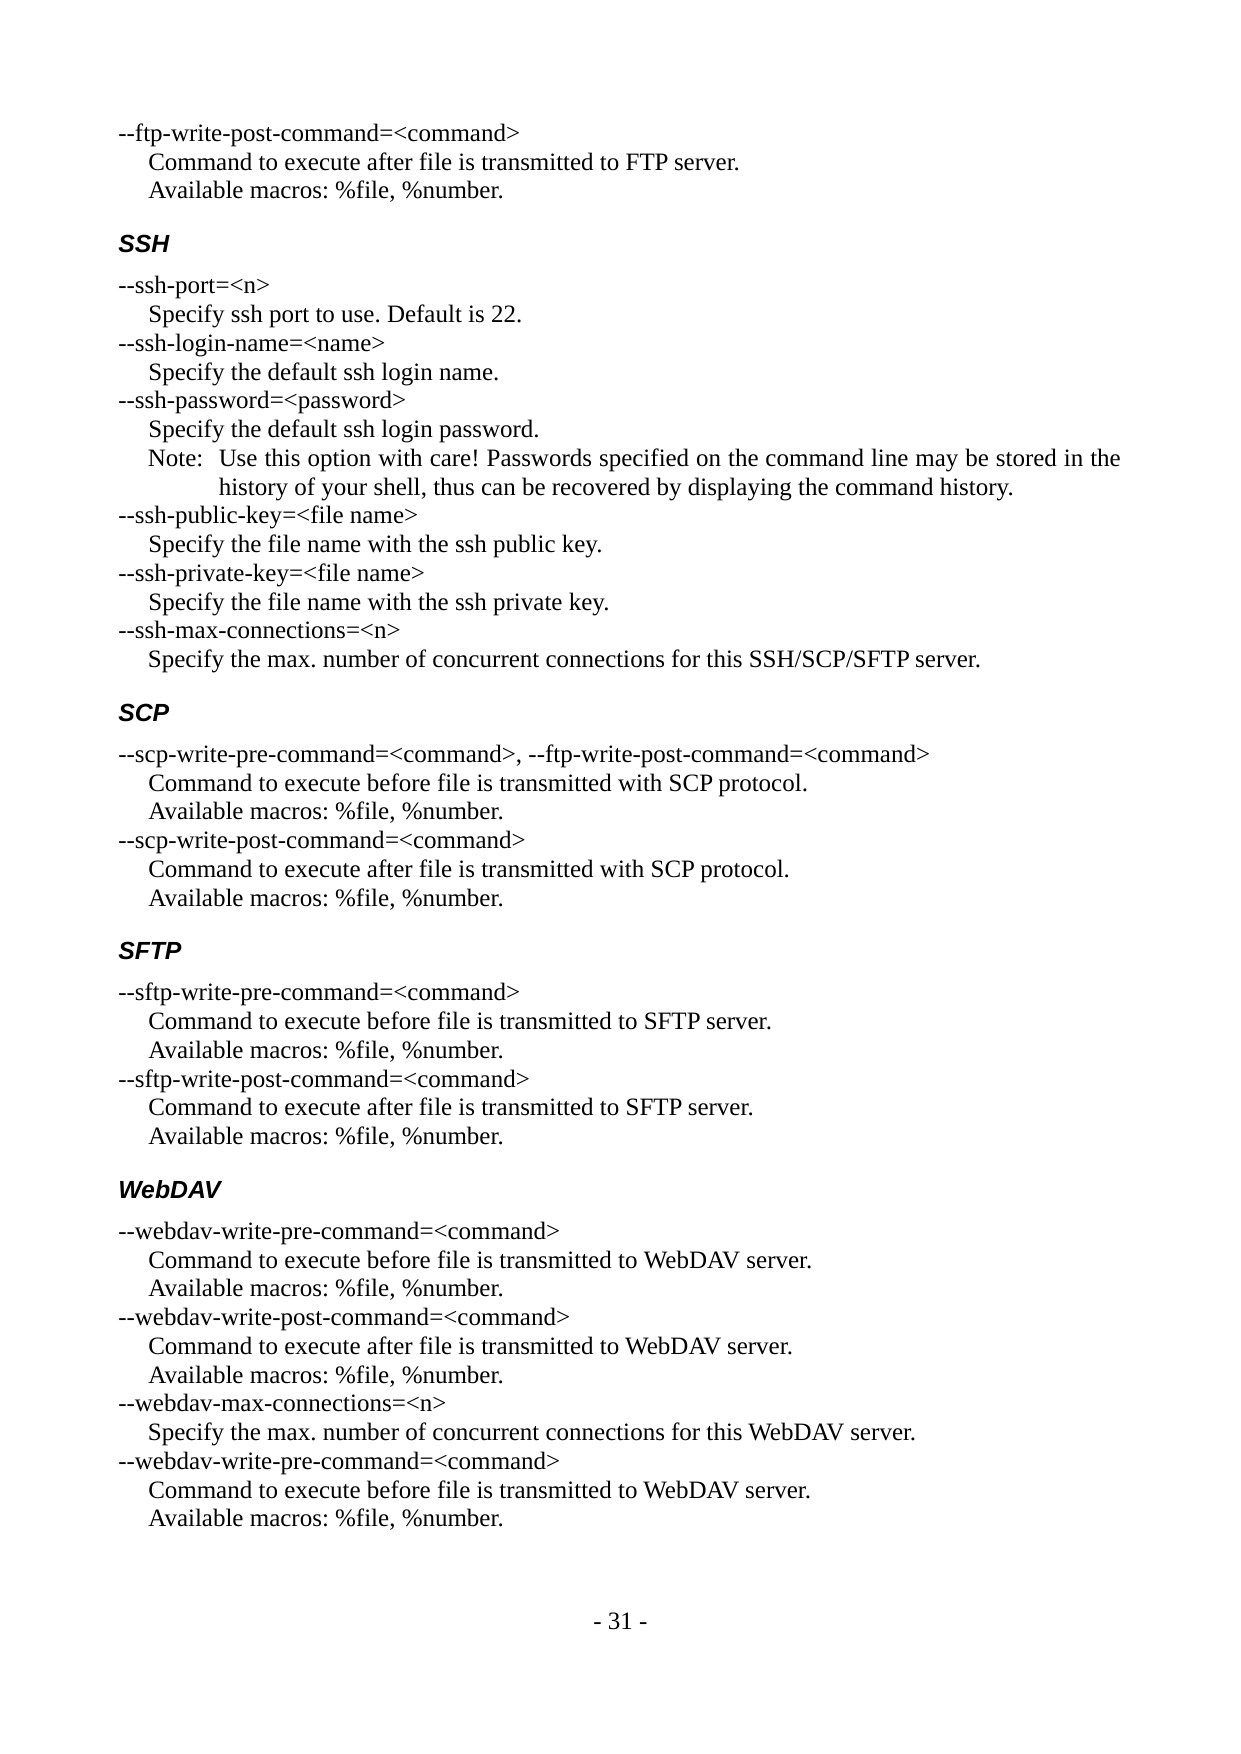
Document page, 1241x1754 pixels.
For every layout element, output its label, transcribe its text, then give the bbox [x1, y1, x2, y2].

text Command to execute after file is transmitted to WebDAV server. [148, 1331, 1122, 1360]
text Command to execute before file is transmitted to WebDAV server. [148, 1475, 1122, 1503]
text Command to execute after file is transmitted to FTP server. [148, 147, 1122, 176]
text Command to execute before file is transmitted to SFTP server. [148, 1006, 1122, 1035]
text Available macros: %file, %number. [148, 176, 1122, 204]
title --webdav-write-pre-command=<command> [118, 1446, 1122, 1475]
title --ftp-write-post-command=<command> [118, 118, 1122, 147]
text Specify the max. number of concurrent connections for this SSH/SCP/SFTP server. [148, 644, 1122, 673]
title --ssh-port=<n> [118, 270, 1122, 299]
subtitle SCP [118, 698, 1122, 726]
title --sftp-write-post-command=<command> [118, 1064, 1122, 1092]
text Note: Use this option with care! Passwords specified on the command line may be stored in the history of your shell, thus can be recovered by displaying the command history. [148, 443, 1122, 500]
title --ssh-login-name=<name> [118, 328, 1122, 357]
title --ssh-public-key=<file name> [118, 500, 1122, 529]
text Specify the default ssh login password. [148, 414, 1122, 443]
text Available macros: %file, %number. [148, 1121, 1122, 1150]
text Available macros: %file, %number. [148, 1503, 1122, 1532]
title --webdav-write-pre-command=<command> [118, 1216, 1122, 1245]
text Command to execute after file is transmitted to SFTP server. [148, 1092, 1122, 1121]
text Command to execute before file is transmitted to WebDAV server. [148, 1245, 1122, 1273]
text Available macros: %file, %number. [148, 1035, 1122, 1064]
text Command to execute before file is transmitted with SCP protocol. [148, 768, 1122, 796]
subtitle WebDAV [118, 1175, 1122, 1203]
text Specify the file name with the ssh private key. [148, 587, 1122, 615]
title --ssh-password=<password> [118, 385, 1122, 414]
title --sftp-write-pre-command=<command> [118, 977, 1122, 1006]
title --ssh-private-key=<file name> [118, 558, 1122, 587]
title --scp-write-post-command=<command> [118, 825, 1122, 854]
text Available macros: %file, %number. [148, 1360, 1122, 1388]
text Specify ssh port to use. Default is 22. [148, 299, 1122, 328]
title --scp-write-pre-command=<command>, --ftp-write-post-command=<command> [118, 739, 1122, 768]
title --ssh-max-connections=<n> [118, 615, 1122, 644]
text Specify the default ssh login name. [148, 357, 1122, 385]
title --webdav-max-connections=<n> [118, 1388, 1122, 1417]
subtitle SSH [118, 229, 1122, 258]
text Command to execute after file is transmitted with SCP protocol. [148, 854, 1122, 883]
text Specify the max. number of concurrent connections for this WebDAV server. [148, 1417, 1122, 1446]
text Available macros: %file, %number. [148, 883, 1122, 911]
text Available macros: %file, %number. [148, 1273, 1122, 1302]
text Available macros: %file, %number. [148, 796, 1122, 825]
subtitle SFTP [118, 936, 1122, 965]
text Specify the file name with the ssh public key. [148, 529, 1122, 558]
title --webdav-write-post-command=<command> [118, 1302, 1122, 1331]
